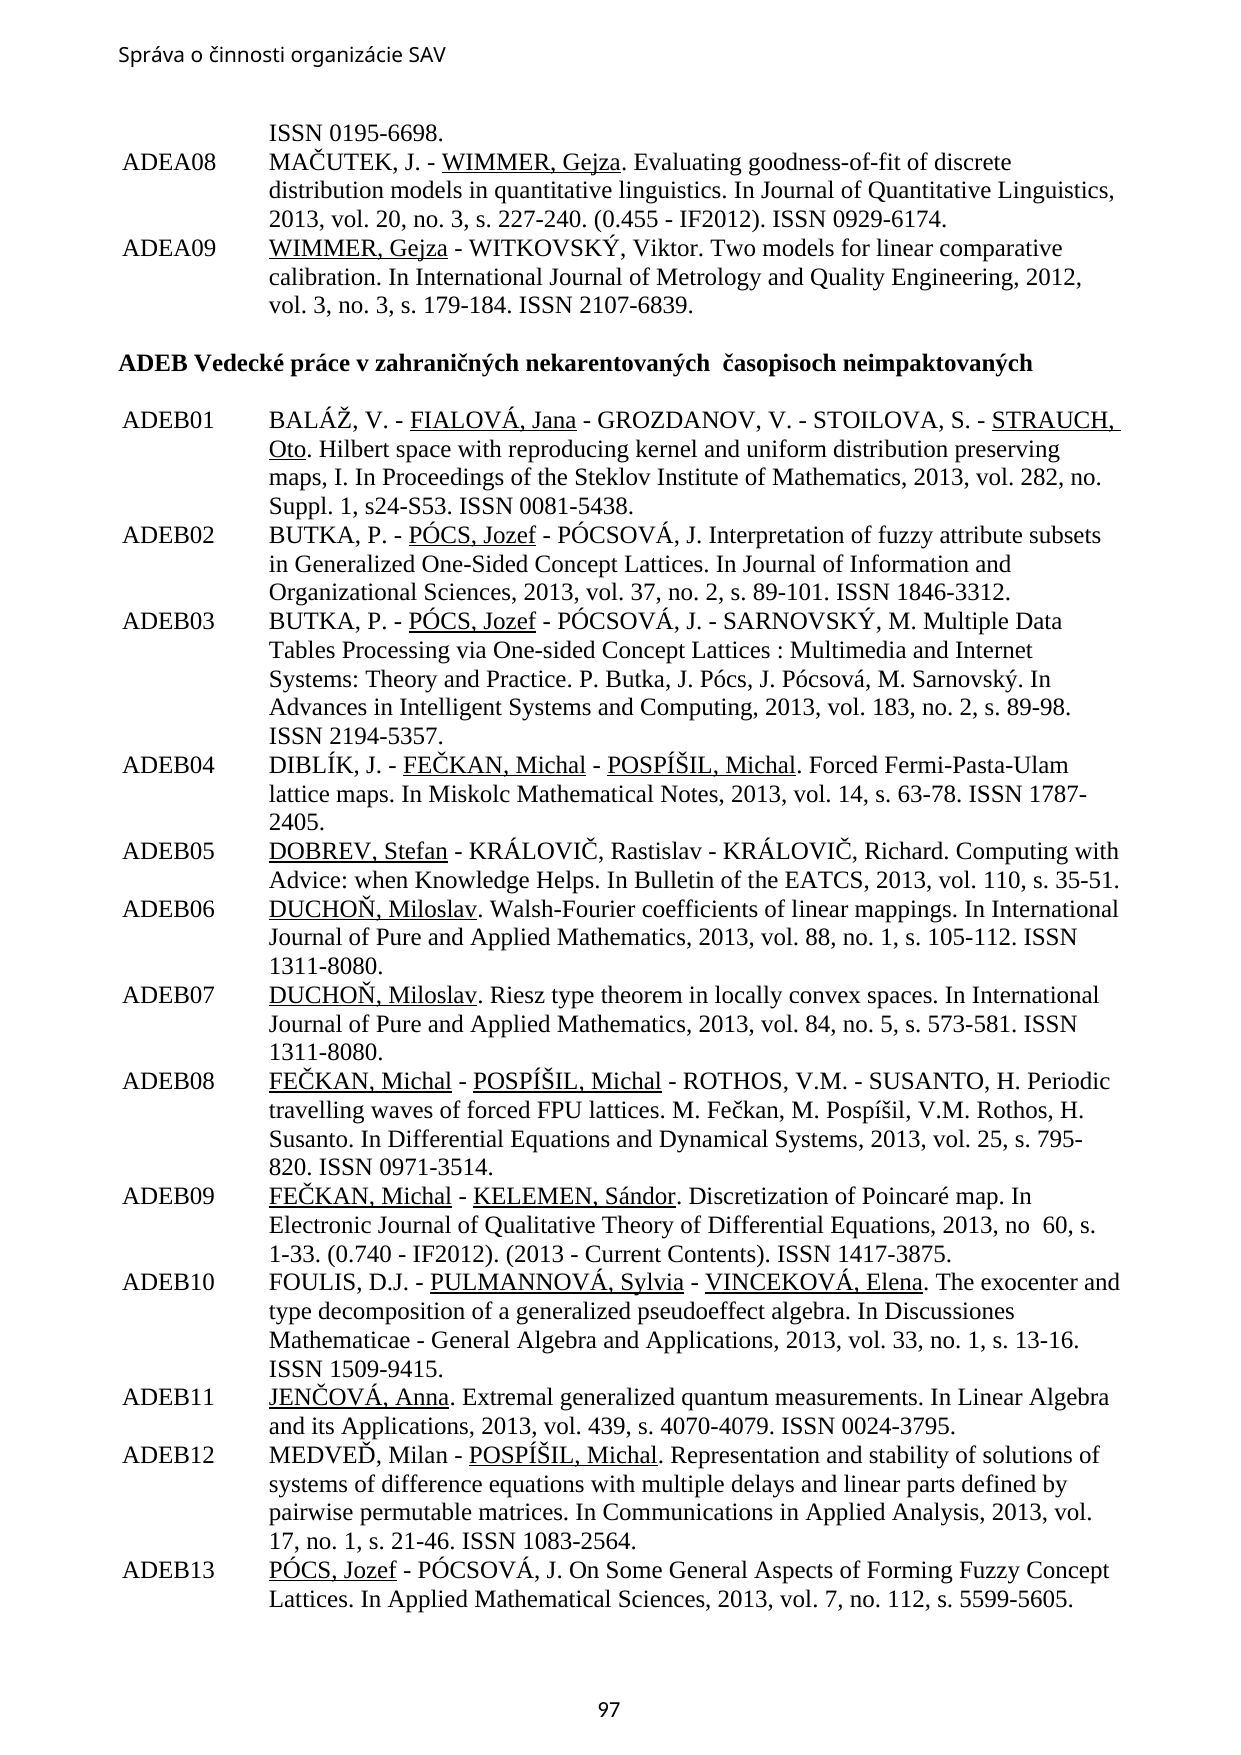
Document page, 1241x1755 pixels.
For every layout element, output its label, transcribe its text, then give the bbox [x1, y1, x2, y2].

table_cell ADEB12 [122, 1440, 269, 1555]
table_cell [122, 118, 269, 147]
table_cell WIMMER, Gejza - WITKOVSKÝ, Viktor. Two models for linear comparative calibration. In International Journal of Metrology and Quality Engineering, 2012, vol. 3, no. 3, s. 179-184. ISSN 2107-6839. [269, 233, 1122, 319]
table_cell PÓCS, Jozef - PÓCSOVÁ, J. On Some General Aspects of Forming Fuzzy Concept Lattices. In Applied Mathematical Sciences, 2013, vol. 7, no. 112, s. 5599-5605. [269, 1555, 1122, 1612]
table_cell ADEB04 [122, 750, 269, 836]
table_cell BUTKA, P. - PÓCS, Jozef - PÓCSOVÁ, J. - SARNOVSKÝ, M. Multiple Data Tables Processing via One-sided Concept Lattices : Multimedia and Internet Systems: Theory and Practice. P. Butka, J. Pócs, J. Pócsová, M. Sarnovský. In Advances in Intelligent Systems and Computing, 2013, vol. 183, no. 2, s. 89-98. ISSN 2194-5357. [269, 606, 1122, 750]
table_cell ADEB11 [122, 1383, 269, 1440]
table_cell DUCHOŇ, Miloslav. Riesz type theorem in locally convex spaces. In International Journal of Pure and Applied Mathematics, 2013, vol. 84, no. 5, s. 573-581. ISSN 1311-8080. [269, 980, 1122, 1066]
table_cell ADEB02 [122, 520, 269, 606]
table_cell FOULIS, D.J. - PULMANNOVÁ, Sylvia - VINCEKOVÁ, Elena. The exocenter and type decomposition of a generalized pseudoeffect algebra. In Discussiones Mathematicae - General Algebra and Applications, 2013, vol. 33, no. 1, s. 13-16. ISSN 1509-9415. [269, 1268, 1122, 1382]
table_cell ADEB13 [122, 1555, 269, 1612]
table_cell ADEB05 [122, 836, 269, 894]
table_cell JENČOVÁ, Anna. Extremal generalized quantum measurements. In Linear Algebra and its Applications, 2013, vol. 439, s. 4070-4079. ISSN 0024-3795. [269, 1383, 1122, 1440]
table_cell MAČUTEK, J. - WIMMER, Gejza. Evaluating goodness-of-fit of discrete distribution models in quantitative linguistics. In Journal of Quantitative Linguistics, 2013, vol. 20, no. 3, s. 227-240. (0.455 - IF2012). ISSN 0929-6174. [269, 147, 1122, 233]
table_cell ADEA08 [122, 147, 269, 233]
table_cell FEČKAN, Michal - KELEMEN, Sándor. Discretization of Poincaré map. In Electronic Journal of Qualitative Theory of Differential Equations, 2013, no 60, s. 1-33. (0.740 - IF2012). (2013 - Current Contents). ISSN 1417-3875. [269, 1181, 1122, 1267]
table_cell ADEB10 [122, 1268, 269, 1382]
table_cell ADEB07 [122, 980, 269, 1066]
table_cell DOBREV, Stefan - KRÁLOVIČ, Rastislav - KRÁLOVIČ, Richard. Computing with Advice: when Knowledge Helps. In Bulletin of the EATCS, 2013, vol. 110, s. 35-51. [269, 836, 1122, 894]
table_header ADEB01 [122, 405, 269, 520]
table_cell ADEB09 [122, 1181, 269, 1267]
table_header BALÁŽ, V. - FIALOVÁ, Jana - GROZDANOV, V. - STOILOVA, S. - STRAUCH, Oto. Hilbert space with reproducing kernel and uniform distribution preserving maps, I. In Proceedings of the Steklov Institute of Mathematics, 2013, vol. 282, no. Suppl. 1, s24-S53. ISSN 0081-5438. [269, 405, 1122, 520]
text ADEB Vedecké práce v zahraničných nekarentovaných časopisoch neimpaktovaných [118, 319, 1122, 405]
table_cell FEČKAN, Michal - POSPÍŠIL, Michal - ROTHOS, V.M. - SUSANTO, H. Periodic travelling waves of forced FPU lattices. M. Fečkan, M. Pospíšil, V.M. Rothos, H. Susanto. In Differential Equations and Dynamical Systems, 2013, vol. 25, s. 795-820. ISSN 0971-3514. [269, 1066, 1122, 1181]
table_cell ADEA09 [122, 233, 269, 319]
table_cell ADEB08 [122, 1066, 269, 1181]
table_cell MEDVEĎ, Milan - POSPÍŠIL, Michal. Representation and stability of solutions of systems of difference equations with multiple delays and linear parts defined by pairwise permutable matrices. In Communications in Applied Analysis, 2013, vol. 17, no. 1, s. 21-46. ISSN 1083-2564. [269, 1440, 1122, 1555]
table_cell DIBLÍK, J. - FEČKAN, Michal - POSPÍŠIL, Michal. Forced Fermi-Pasta-Ulam lattice maps. In Miskolc Mathematical Notes, 2013, vol. 14, s. 63-78. ISSN 1787-2405. [269, 750, 1122, 836]
table_cell ISSN 0195-6698. [269, 118, 1122, 147]
table_cell DUCHOŇ, Miloslav. Walsh-Fourier coefficients of linear mappings. In International Journal of Pure and Applied Mathematics, 2013, vol. 88, no. 1, s. 105-112. ISSN 1311-8080. [269, 894, 1122, 980]
table_cell ADEB03 [122, 606, 269, 750]
table_cell ADEB06 [122, 894, 269, 980]
table_cell BUTKA, P. - PÓCS, Jozef - PÓCSOVÁ, J. Interpretation of fuzzy attribute subsets in Generalized One-Sided Concept Lattices. In Journal of Information and Organizational Sciences, 2013, vol. 37, no. 2, s. 89-101. ISSN 1846-3312. [269, 520, 1122, 606]
